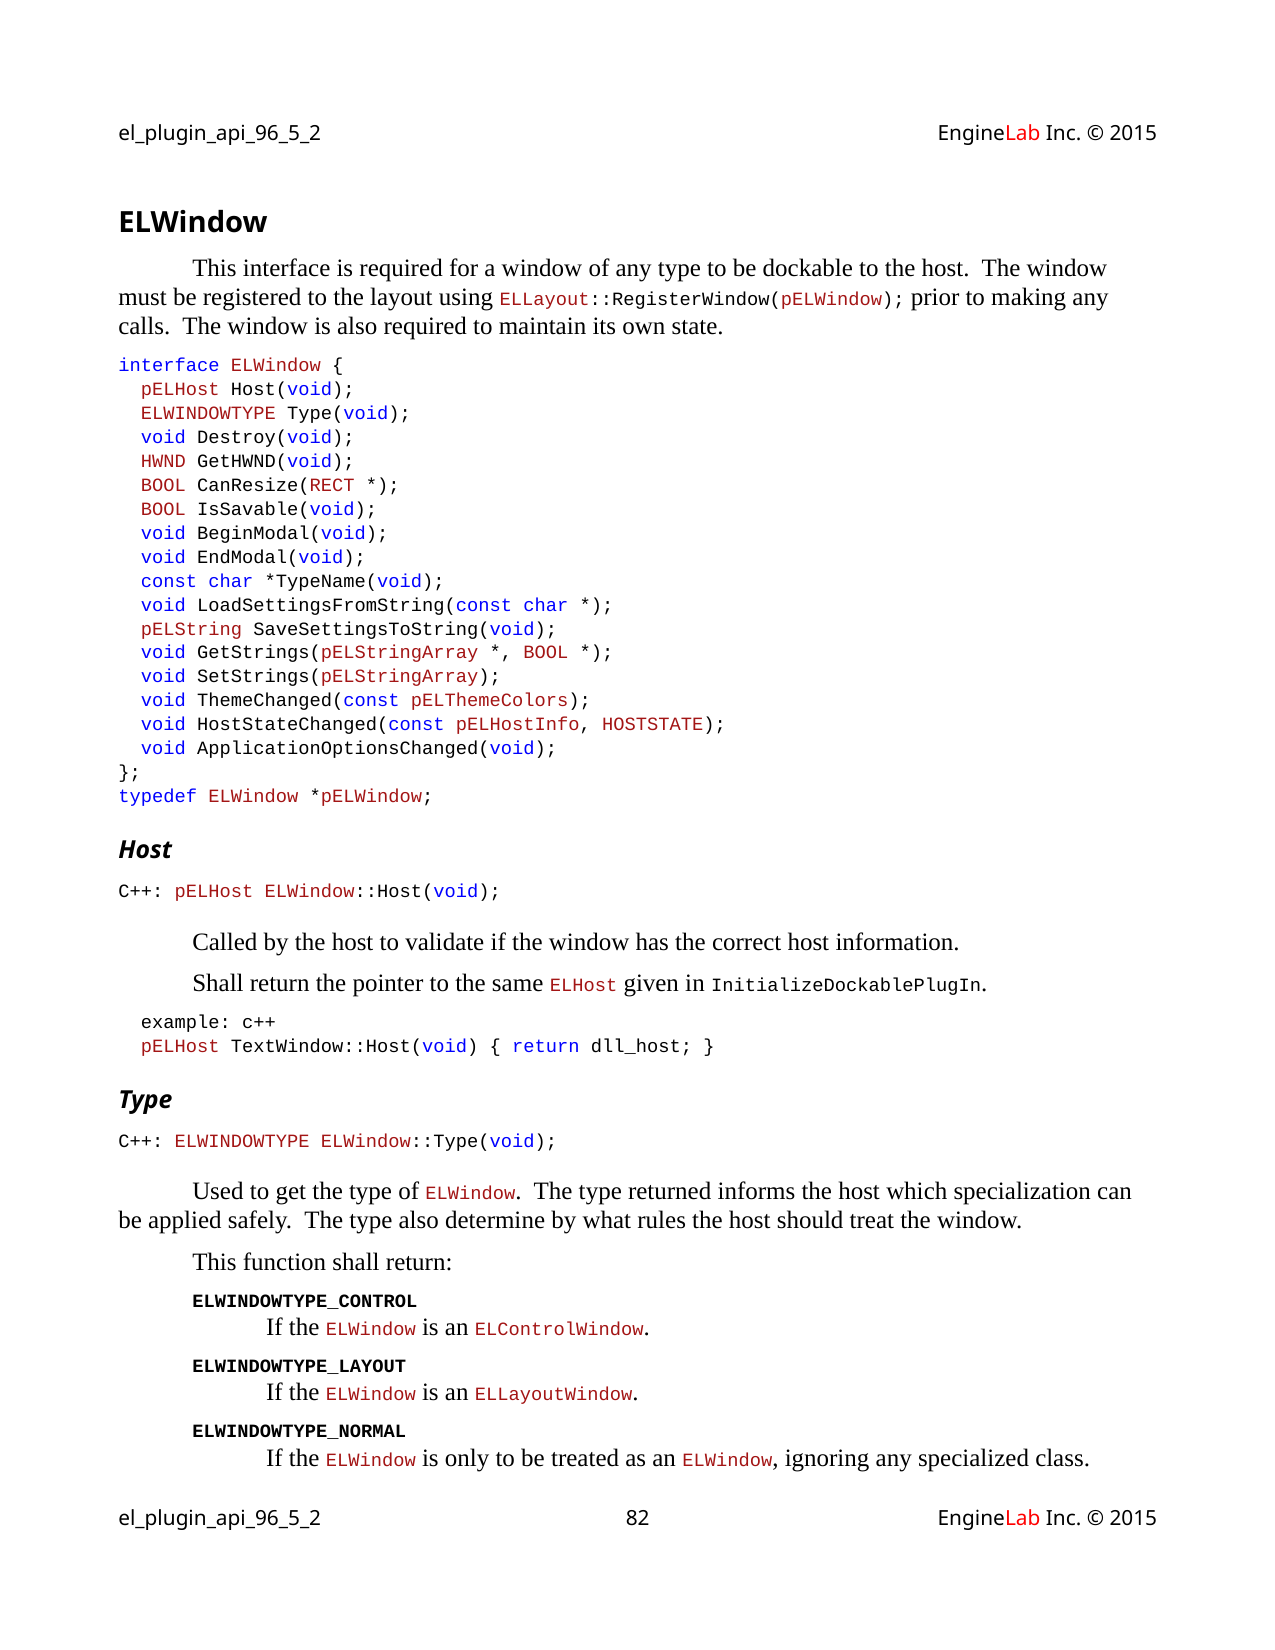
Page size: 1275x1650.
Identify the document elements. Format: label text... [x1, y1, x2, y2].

text void Destroy(void); [118, 424, 1157, 448]
text If the ELWindow is an ELLayoutWindow. [118, 1377, 1157, 1406]
text ELWINDOWTYPE_CONTROL [118, 1288, 1157, 1312]
text void GetStrings(pELStringArray *, BOOL *); [118, 640, 1157, 664]
text C++: ELWINDOWTYPE ELWindow::Type(void); [118, 1128, 1157, 1152]
text void HostStateChanged(const pELHostInfo, HOSTSTATE); [118, 712, 1157, 736]
text BOOL CanResize(RECT *); [118, 472, 1157, 496]
text void EndModal(void); [118, 544, 1157, 568]
text ELWINDOWTYPE_NORMAL [118, 1419, 1157, 1443]
text interface ELWindow { [118, 352, 1157, 376]
text If the ELWindow is an ELControlWindow. [118, 1312, 1157, 1341]
text }; [118, 759, 1157, 783]
text If the ELWindow is only to be treated as an ELWindow, ignoring any specialized class. [118, 1443, 1157, 1472]
text typedef ELWindow *pELWindow; [118, 783, 1157, 807]
text pELHost TextWindow::Host(void) { return dll_host; } [118, 1033, 1157, 1057]
text C++: pELHost ELWindow::Host(void); [118, 879, 1157, 903]
text ELWINDOWTYPE Type(void); [118, 400, 1157, 424]
subtitle Host [118, 832, 1157, 866]
text ELWINDOWTYPE_LAYOUT [118, 1353, 1157, 1377]
text void SetStrings(pELStringArray); [118, 664, 1157, 688]
text BOOL IsSavable(void); [118, 496, 1157, 520]
subtitle ELWindow [118, 201, 1157, 241]
text const char *TypeName(void); [118, 568, 1157, 592]
text void BeginModal(void); [118, 520, 1157, 544]
text Shall return the pointer to the same ELHost given in InitializeDockablePlugIn. [118, 968, 1157, 997]
text Called by the host to validate if the window has the correct host information. [118, 927, 1157, 955]
text HWND GetHWND(void); [118, 448, 1157, 472]
subtitle Type [118, 1082, 1157, 1116]
text pELHost Host(void); [118, 376, 1157, 400]
text void ThemeChanged(const pELThemeColors); [118, 688, 1157, 712]
text This interface is required for a window of any type to be dockable to the host. The window must be registered to the layout using ELLayout::RegisterWindow(pELWindow); prior to making any calls. The window is also required to maintain its own state. [118, 253, 1157, 340]
text void LoadSettingsFromString(const char *); [118, 592, 1157, 616]
text pELString SaveSettingsToString(void); [118, 616, 1157, 640]
text void ApplicationOptionsChanged(void); [118, 736, 1157, 759]
text example: c++ [118, 1009, 1157, 1033]
text Used to get the type of ELWindow. The type returned informs the host which specialization can be applied safely. The type also determine by what rules the host should treat the window. [118, 1176, 1157, 1234]
text This function shall return: [118, 1247, 1157, 1275]
